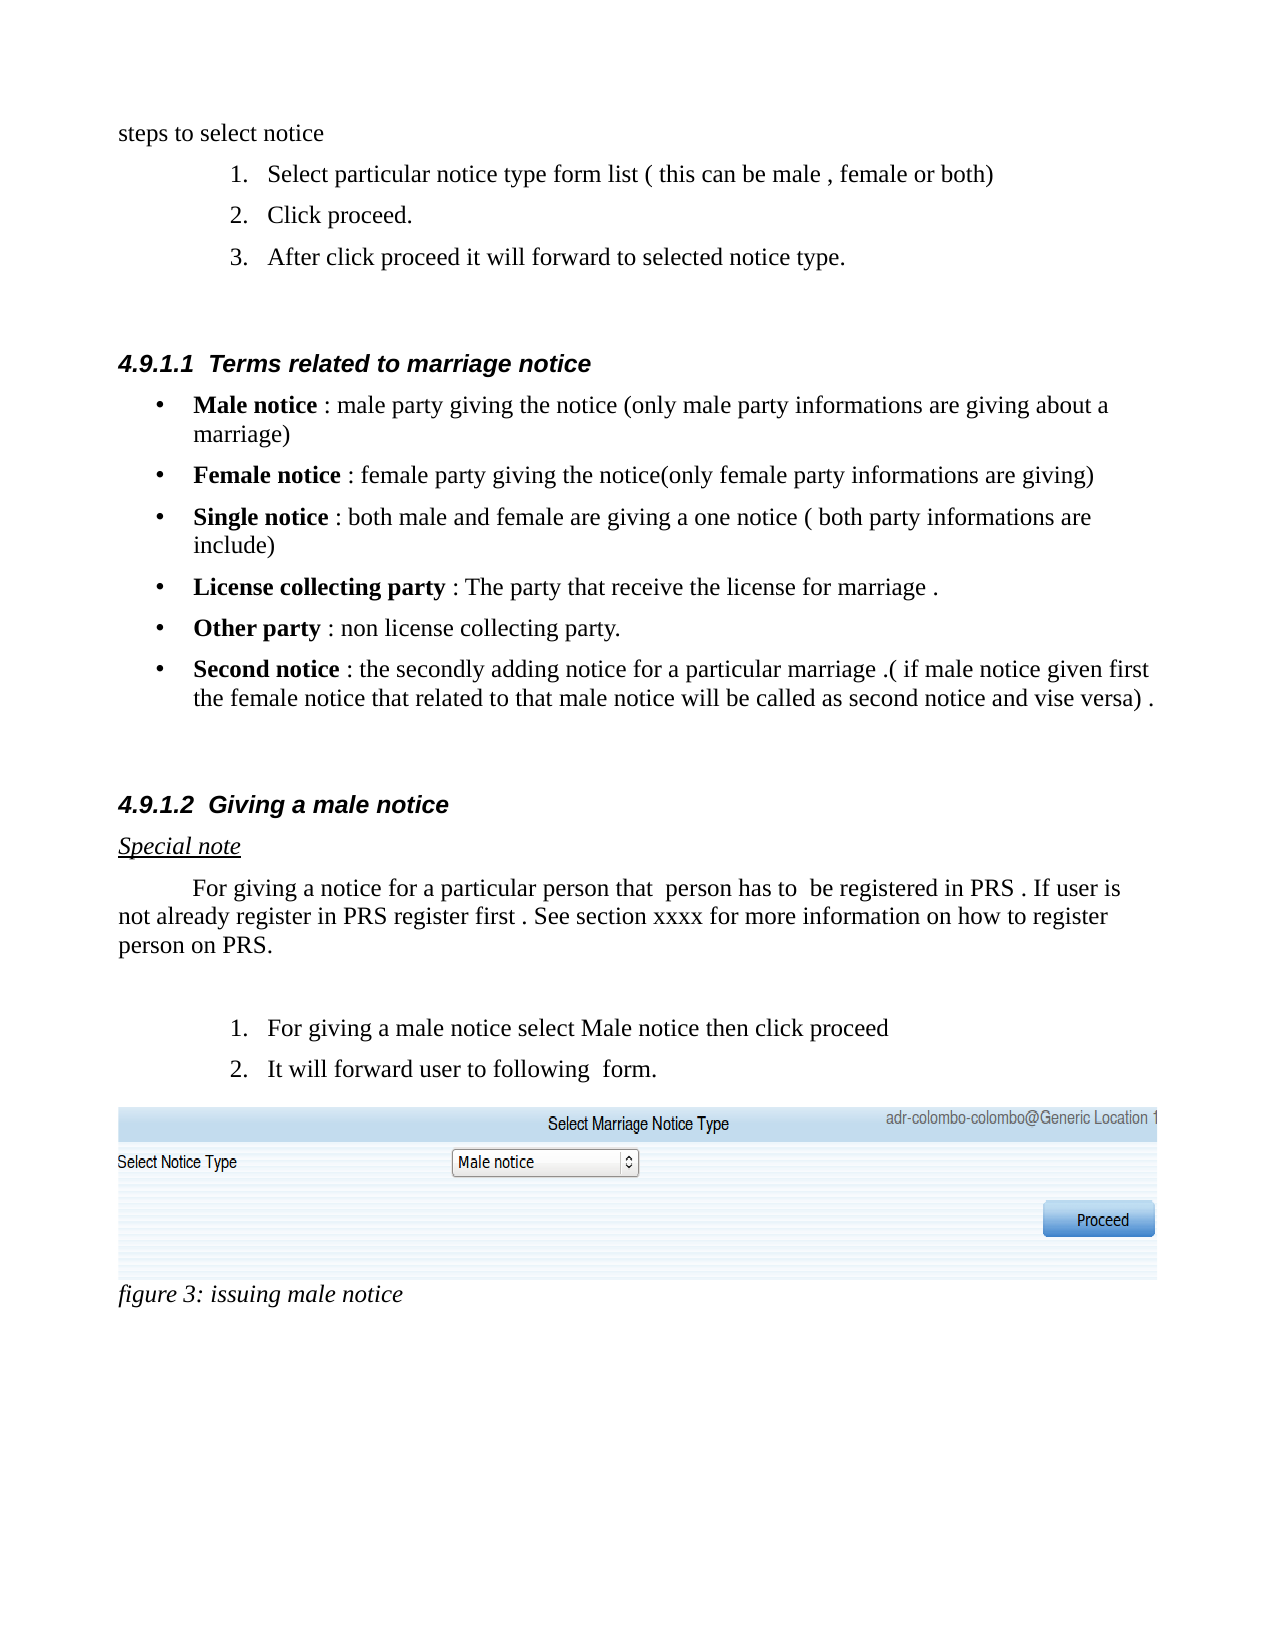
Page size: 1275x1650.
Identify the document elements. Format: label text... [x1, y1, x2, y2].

list License collecting party : The party that receive the license for marriage . [156, 572, 1157, 600]
text For giving a notice for a particular person that person has to be registered in PRS . If user is not already register in PRS register first . See section xxxx for more information on how to register person on PRS. [118, 873, 1157, 959]
list Second notice : the secondly adding notice for a particular marriage .( if male notice given first the female notice that related to that male notice will be called as second notice and vise versa) . [156, 654, 1157, 712]
list It will forward user to following form. [229, 1054, 1157, 1083]
list Single notice : both male and female are giving a one notice ( both party informations are include) [156, 502, 1157, 559]
list After click proceed it will forward to selected notice type. [229, 242, 1157, 271]
list Other party : non license collecting party. [156, 613, 1157, 642]
subtitle Giving a male notice [118, 790, 1157, 819]
list Click proceed. [229, 201, 1157, 229]
text figure 3: issuing male notice [118, 1280, 1157, 1308]
list Male notice : male party giving the notice (only male party informations are giving about a marriage) [156, 390, 1157, 448]
list Female notice : female party giving the notice(only female party informations are giving) [156, 460, 1157, 489]
picture [118, 1107, 1158, 1280]
list Select particular notice type form list ( this can be male , female or both) [229, 159, 1157, 188]
subtitle Terms related to marriage notice [118, 349, 1157, 378]
list For giving a male notice select Male notice then click proceed [229, 1013, 1157, 1041]
text Special note [118, 831, 1157, 860]
text steps to select notice [118, 118, 1157, 147]
